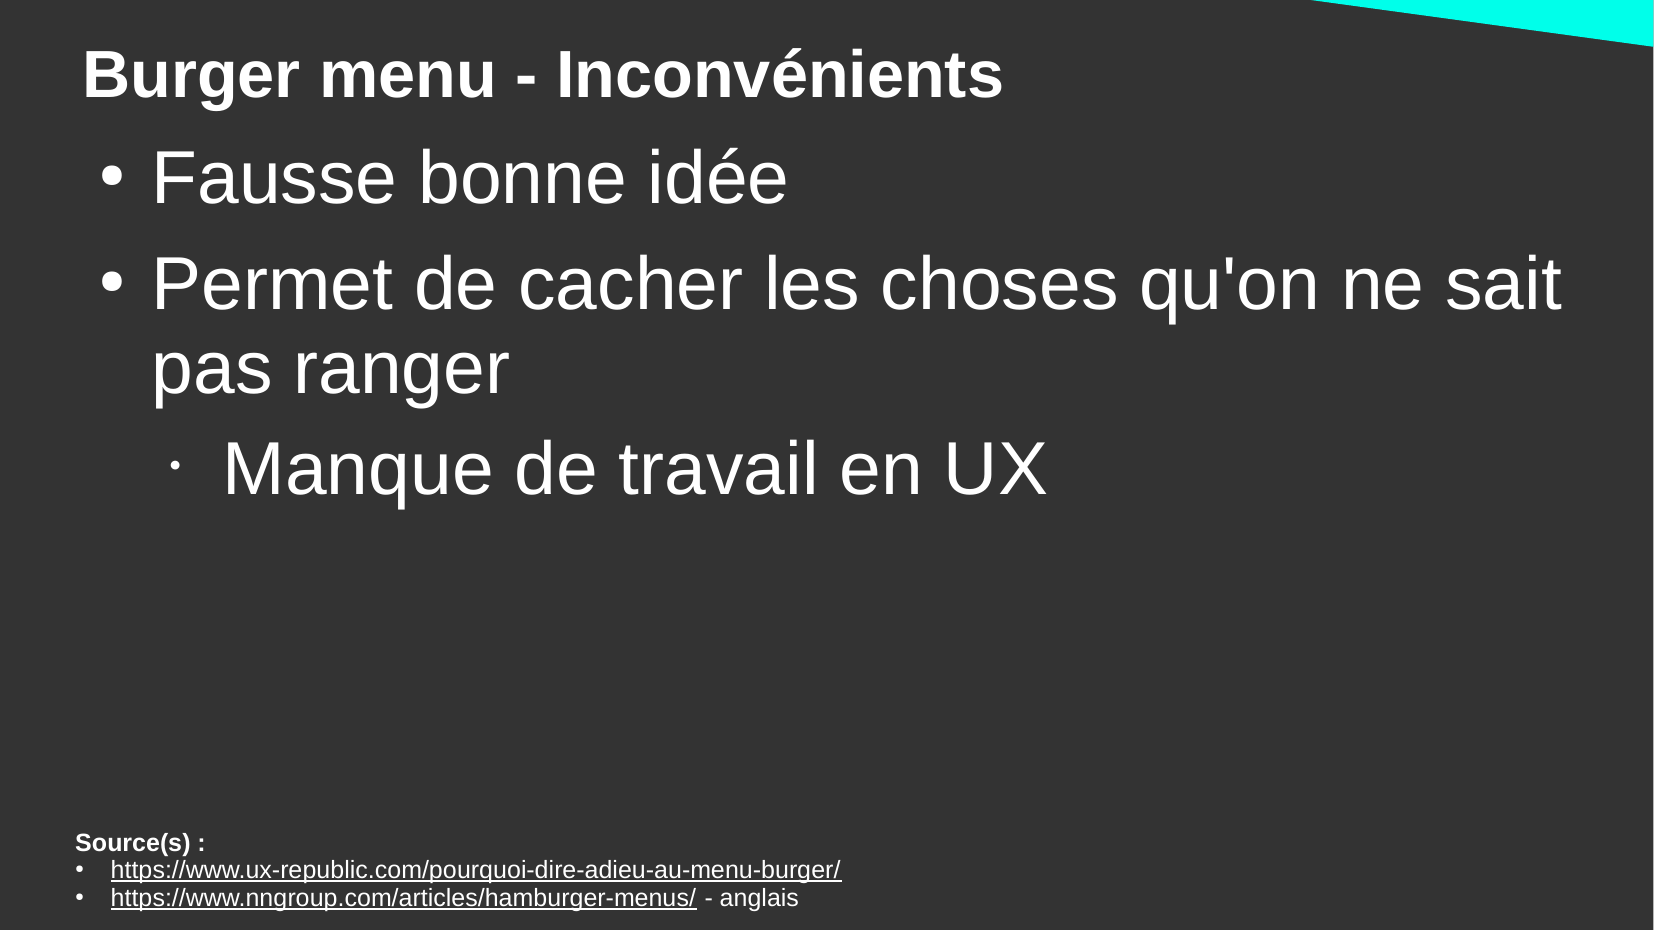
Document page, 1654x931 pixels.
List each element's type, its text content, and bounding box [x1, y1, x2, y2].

list Fausse bonne idée Permet de cacher les choses qu'on ne sait pas ranger Manque de travail en UX [80, 135, 1620, 815]
text_box Source(s) : https://www.ux-republic.com/pourquoi-dire-adieu-au-menu-burger/ https://www.nngroup.com/articles/hamburger-menus/ - anglais [60, 820, 1546, 928]
title Burger menu - Inconvénients [82, 37, 1571, 114]
text_box [1310, 0, 1654, 47]
